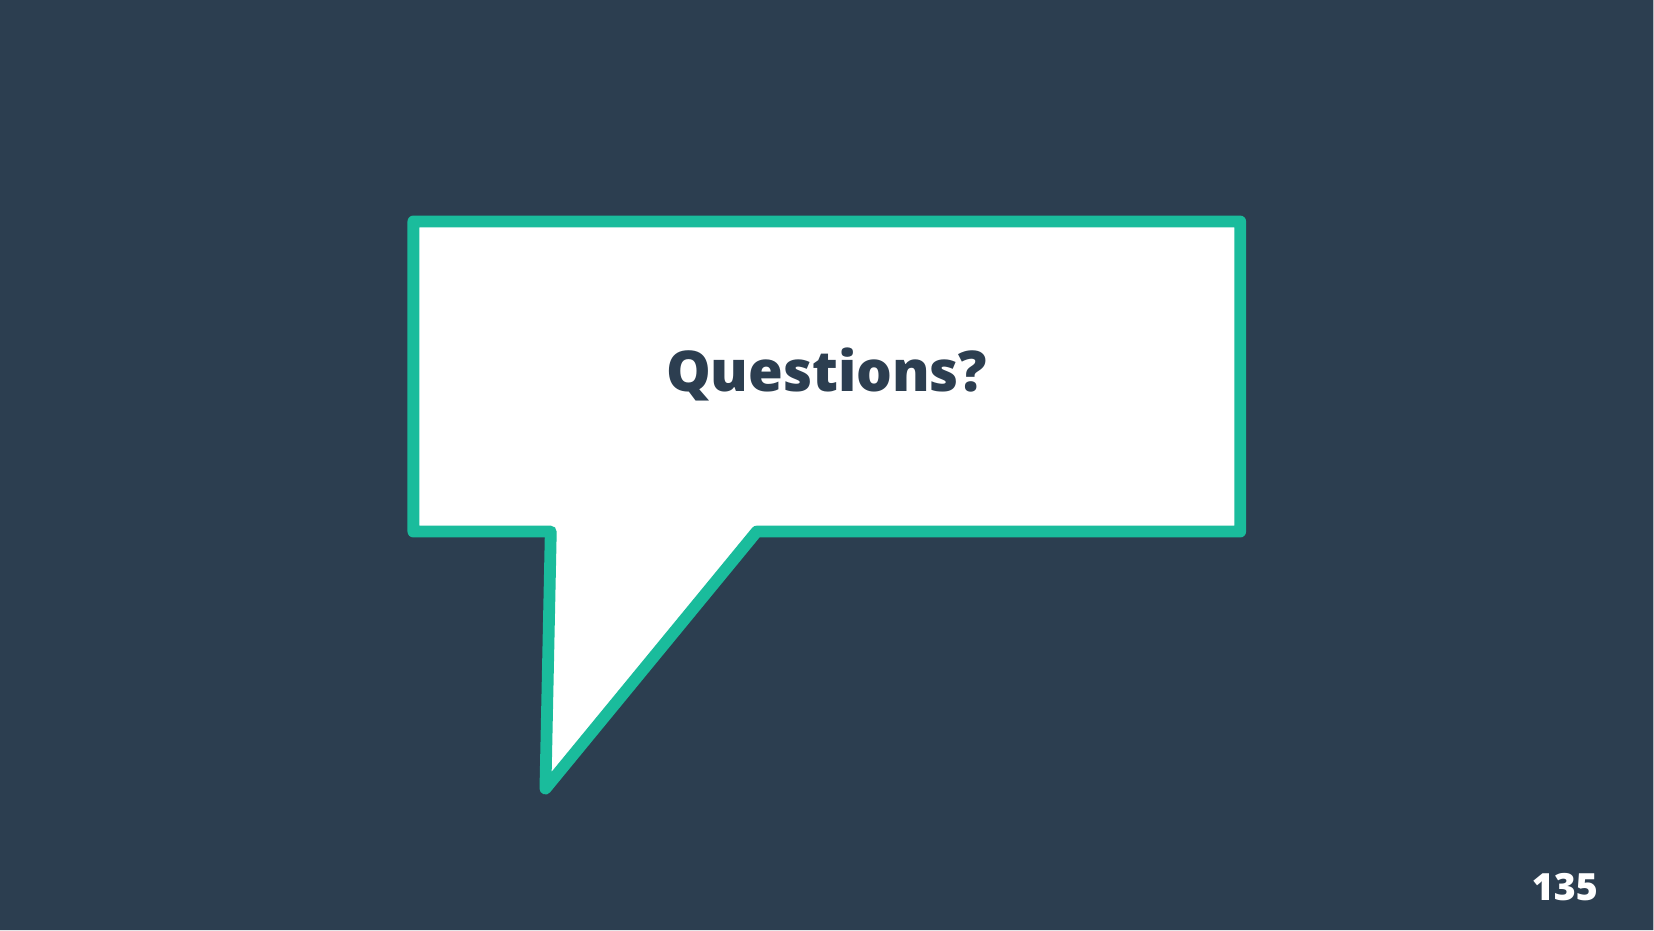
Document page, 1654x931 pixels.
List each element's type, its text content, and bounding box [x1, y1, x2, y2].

title Questions? [442, 236, 1211, 502]
